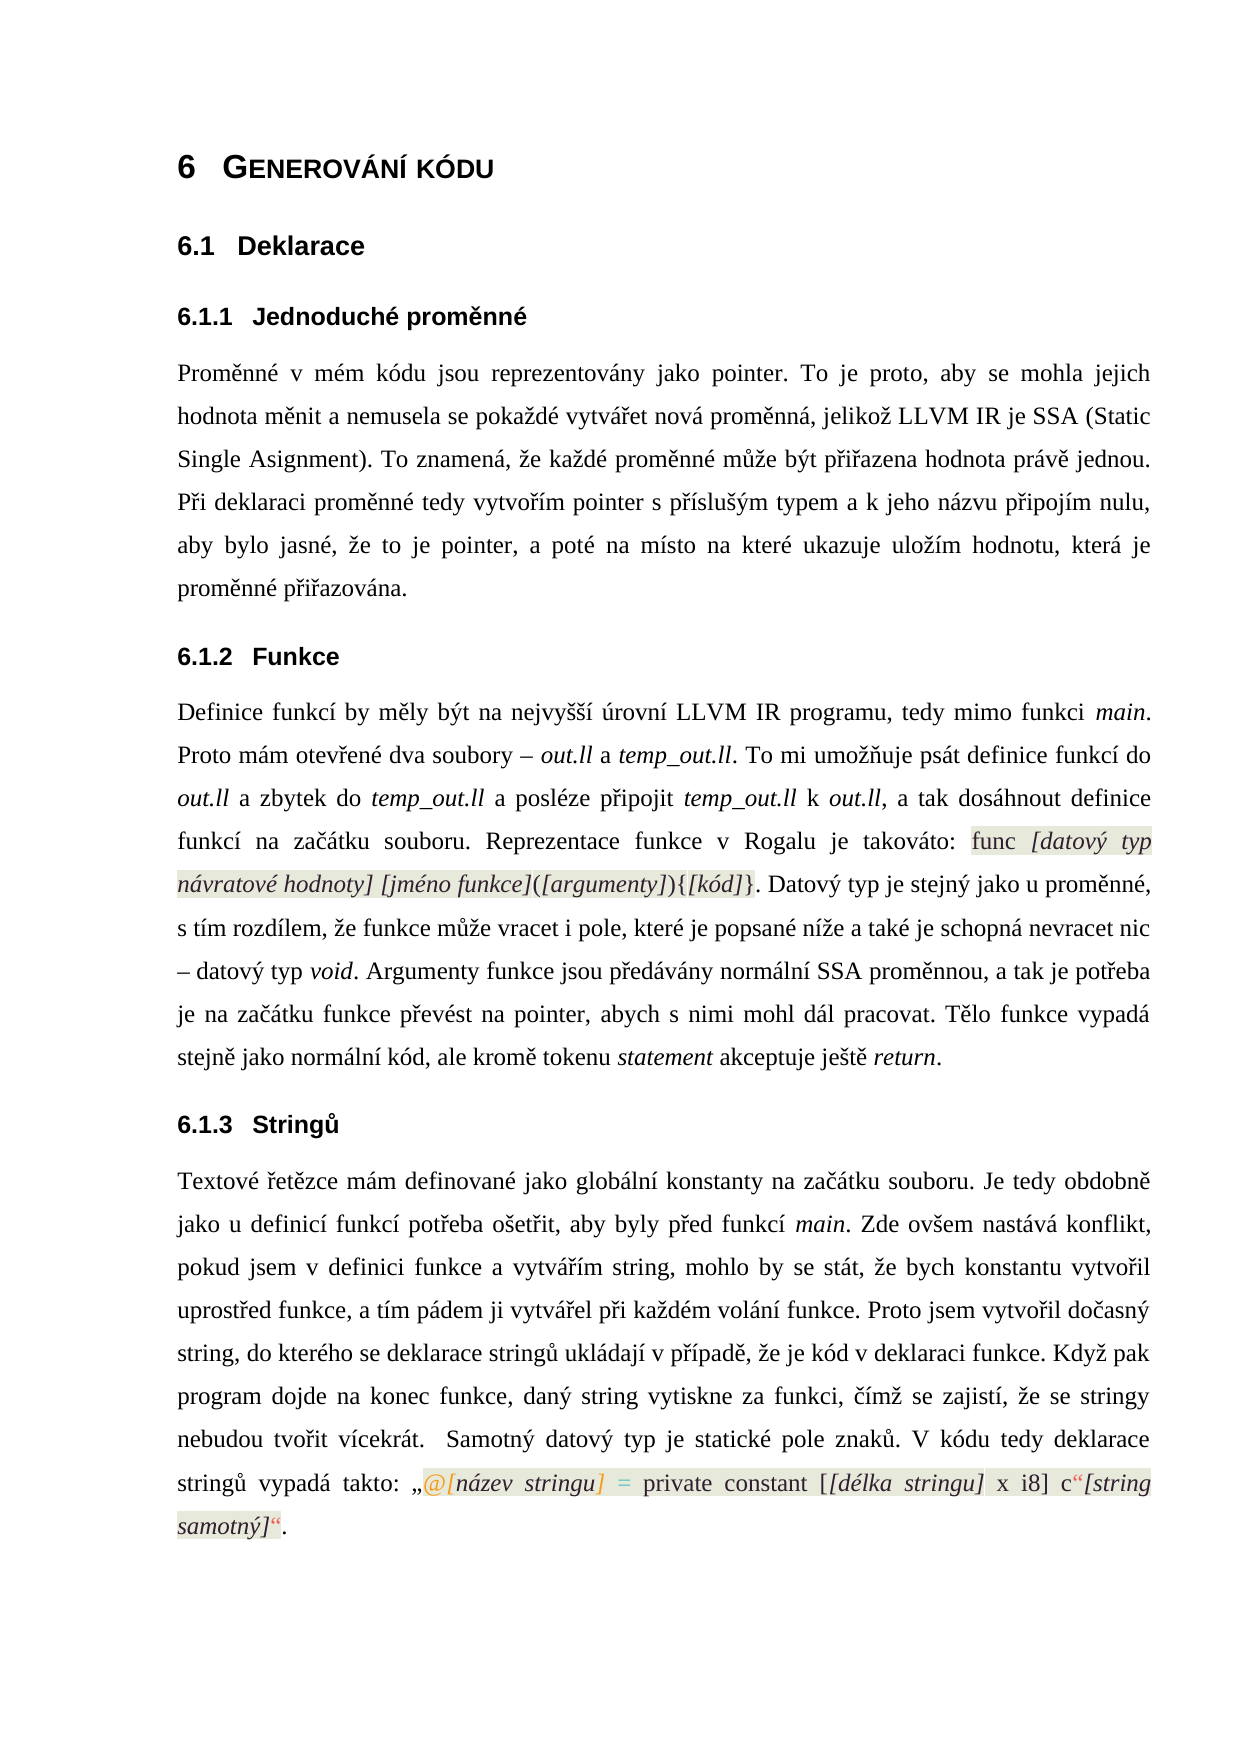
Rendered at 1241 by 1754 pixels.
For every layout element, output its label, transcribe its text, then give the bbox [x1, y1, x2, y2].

subtitle Funkce [177, 641, 1152, 670]
subtitle Stringů [177, 1110, 1152, 1139]
subtitle Deklarace [177, 230, 1152, 261]
text Proměnné v mém kódu jsou reprezentovány jako pointer. To je proto, aby se mohla jejich hodnota měnit a nemusela se pokaždé vytvářet nová proměnná, jelikož LLVM IR je SSA (Static Single Asignment). To znamená, že každé proměnné může být přiřazena hodnota právě jednou. Při deklaraci proměnné tedy vytvořím pointer s příslušým typem a k jeho názvu připojím nulu, aby bylo jasné, že to je pointer, a poté na místo na které ukazuje uložím hodnotu, která je proměnné přiřazována. [177, 358, 1152, 602]
text Definice funkcí by měly být na nejvyšší úrovní LLVM IR programu, tedy mimo funkci main. Proto mám otevřené dva soubory – out.ll a temp_out.ll. To mi umožňuje psát definice funkcí do out.ll a zbytek do temp_out.ll a posléze připojit temp_out.ll k out.ll, a tak dosáhnout definice funkcí na začátku souboru. Reprezentace funkce v Rogalu je takováto: func [datový typ návratové hodnoty] [jméno funkce]([argumenty]){[kód]}. Datový typ je stejný jako u proměnné, s tím rozdílem, že funkce může vracet i pole, které je popsané níže a také je schopná nevracet nic – datový typ void. Argumenty funkce jsou předávány normální SSA proměnnou, a tak je potřeba je na začátku funkce převést na pointer, abych s nimi mohl dál pracovat. Tělo funkce vypadá stejně jako normální kód, ale kromě tokenu statement akceptuje ještě return. [177, 697, 1152, 1071]
subtitle Jednoduché proměnné [177, 302, 1152, 331]
subtitle Generování kódu [177, 148, 1152, 186]
text Textové řetězce mám definované jako globální konstanty na začátku souboru. Je tedy obdobně jako u definicí funkcí potřeba ošetřit, aby byly před funkcí main. Zde ovšem nastává konflikt, pokud jsem v definici funkce a vytvářím string, mohlo by se stát, že bych konstantu vytvořil uprostřed funkce, a tím pádem ji vytvářel při každém volání funkce. Proto jsem vytvořil dočasný string, do kterého se deklarace stringů ukládají v případě, že je kód v deklaraci funkce. Když pak program dojde na konec funkce, daný string vytiskne za funkci, čímž se zajistí, že se stringy nebudou tvořit vícekrát. Samotný datový typ je statické pole znaků. V kódu tedy deklarace stringů vypadá takto: „@[název stringu] = private constant [[délka stringu] x i8] c“[string samotný]“. [177, 1166, 1152, 1539]
